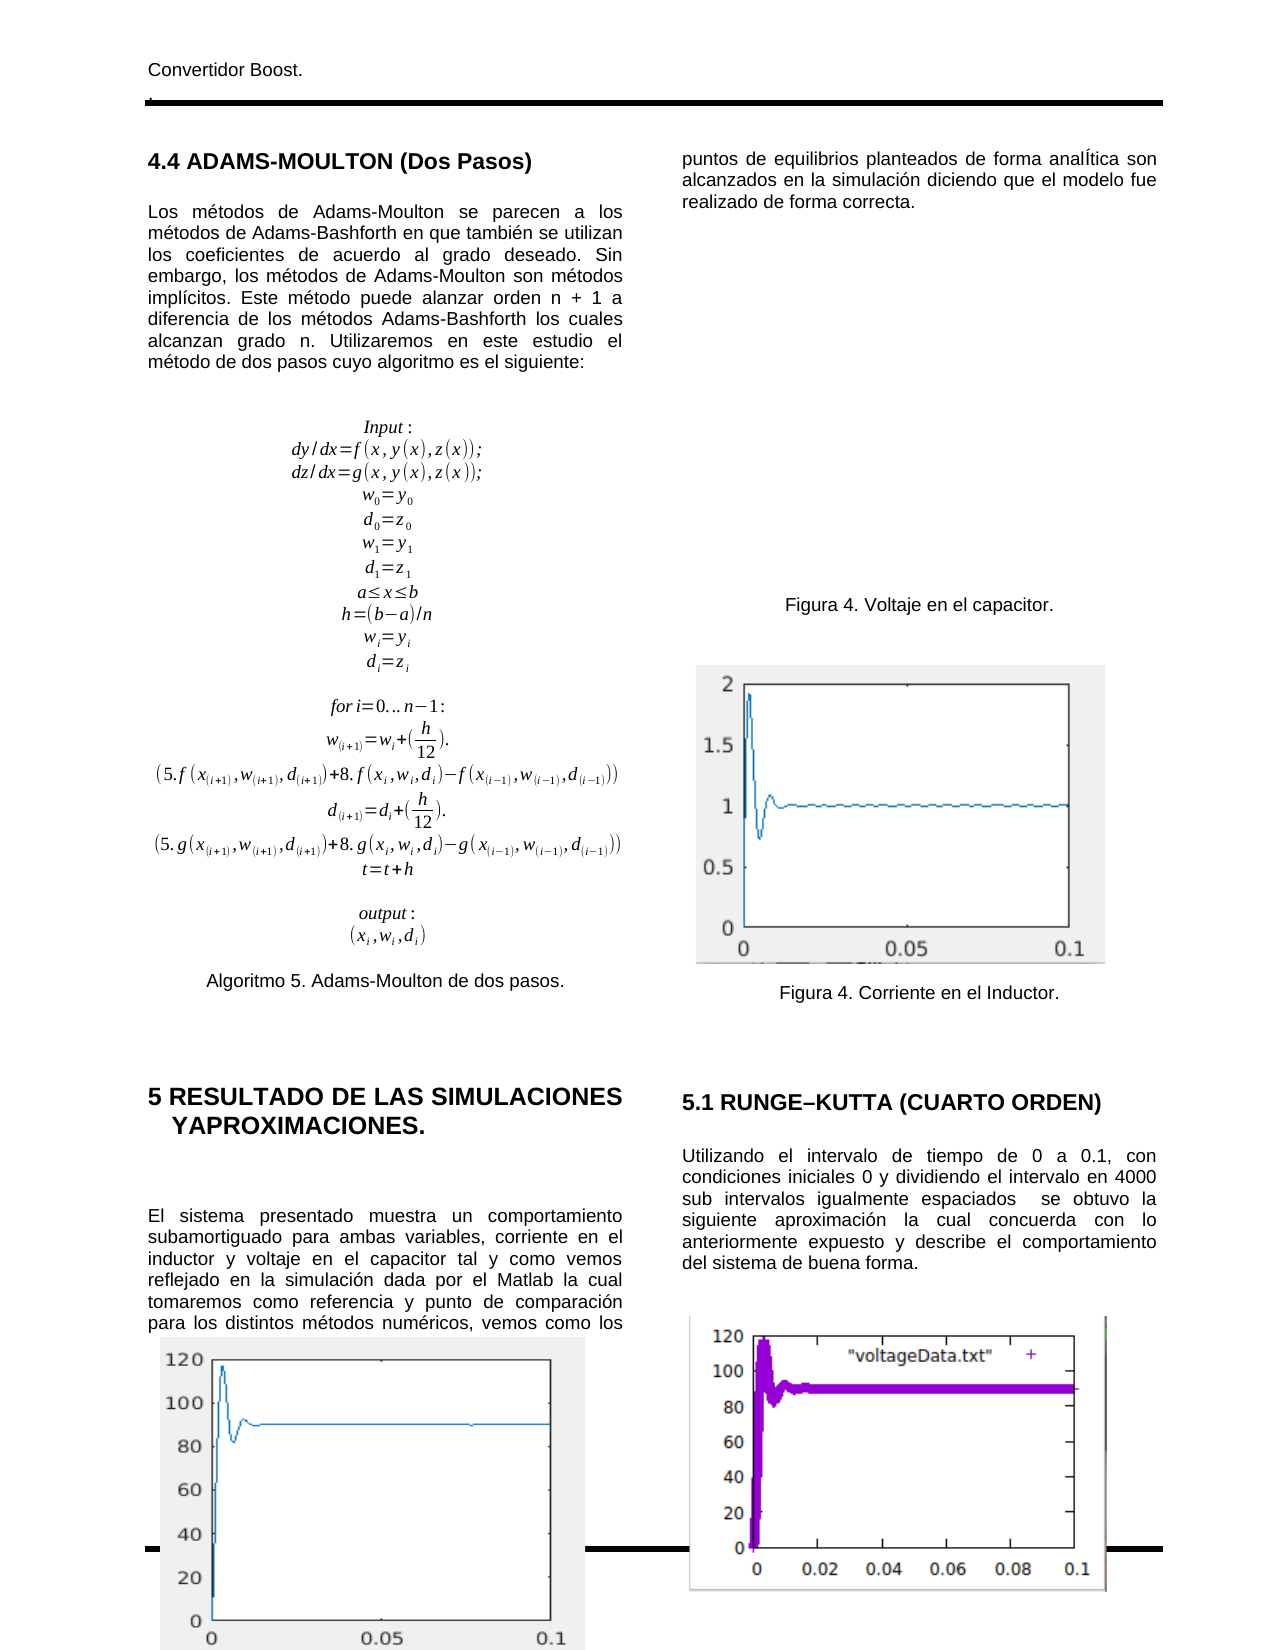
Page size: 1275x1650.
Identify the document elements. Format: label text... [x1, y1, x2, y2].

text Figura 4. Voltaje en el capacitor. [682, 593, 1157, 615]
subtitle ADAMS-MOULTON (Dos Pasos) [148, 148, 623, 174]
text Figura 4. Corriente en el Inductor. [682, 981, 1157, 1003]
picture [160, 1337, 586, 1650]
picture [689, 1316, 1107, 1592]
picture [695, 665, 1106, 964]
subtitle RUNGE–KUTTA (CUARTO ORDEN) [682, 1089, 1157, 1116]
text El sistema presentado muestra un comportamiento subamortiguado para ambas variables, corriente en el inductor y voltaje en el capacitor tal y como vemos reflejado en la simulación dada por el Matlab la cual tomaremos como referencia y punto de comparación para los distintos métodos numéricos, vemos como los [148, 1204, 623, 1334]
subtitle RESULTADO DE LAS SIMULACIONES YAPROXIMACIONES. [148, 1082, 623, 1140]
text Utilizando el intervalo de tiempo de 0 a 0.1, con condiciones iniciales 0 y dividiendo el intervalo en 4000 sub intervalos igualmente espaciados se obtuvo la siguiente aproximación la cual concuerda con lo anteriormente expuesto y describe el comportamiento del sistema de buena forma. [682, 1144, 1157, 1274]
text puntos de equilibrios planteados de forma analÍtica son alcanzados en la simulación diciendo que el modelo fue realizado de forma correcta. [682, 148, 1157, 212]
text Los métodos de Adams-Moulton se parecen a los métodos de Adams-Bashforth en que también se utilizan los coeficientes de acuerdo al grado deseado. Sin embargo, los métodos de Adams-Moulton son métodos implícitos. Este método puede alanzar orden n + 1 a diferencia de los métodos Adams-Bashforth los cuales alcanzan grado n. Utilizaremos en este estudio el método de dos pasos cuyo algoritmo es el siguiente: [148, 200, 623, 373]
text Algoritmo 5. Adams-Moulton de dos pasos. [148, 969, 623, 991]
